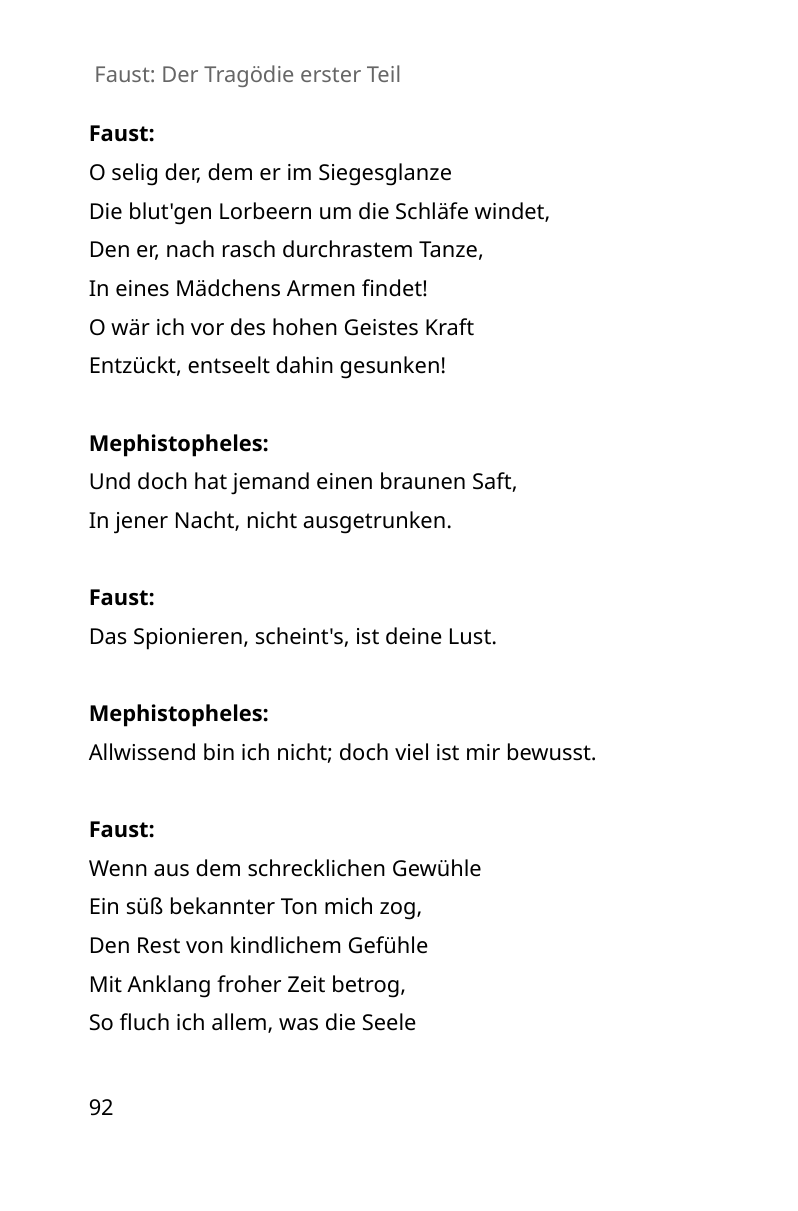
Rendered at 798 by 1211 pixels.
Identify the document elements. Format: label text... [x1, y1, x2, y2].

text Faust: Das Spionieren, scheint's, ist deine Lust. [88, 561, 679, 651]
text Mephistopheles: Allwissend bin ich nicht; doch viel ist mir bewusst. [88, 677, 679, 766]
text Faust: Wenn aus dem schrecklichen Gewühle Ein süß bekannter Ton mich zog, Den Rest von kindlichem Gefühle Mit Anklang froher Zeit betrog, So fluch ich allem, was die Seele [88, 793, 679, 1037]
text Faust: O selig der, dem er im Siegesglanze Die blut'gen Lorbeern um die Schläfe windet, Den er, nach rasch durchrastem Tanze, In eines Mädchens Armen findet! O wär ich vor des hohen Geistes Kraft Entzückt, entseelt dahin gesunken! [88, 118, 679, 380]
text Mephistopheles: Und doch hat jemand einen braunen Saft, In jener Nacht, nicht ausgetrunken. [88, 407, 679, 534]
